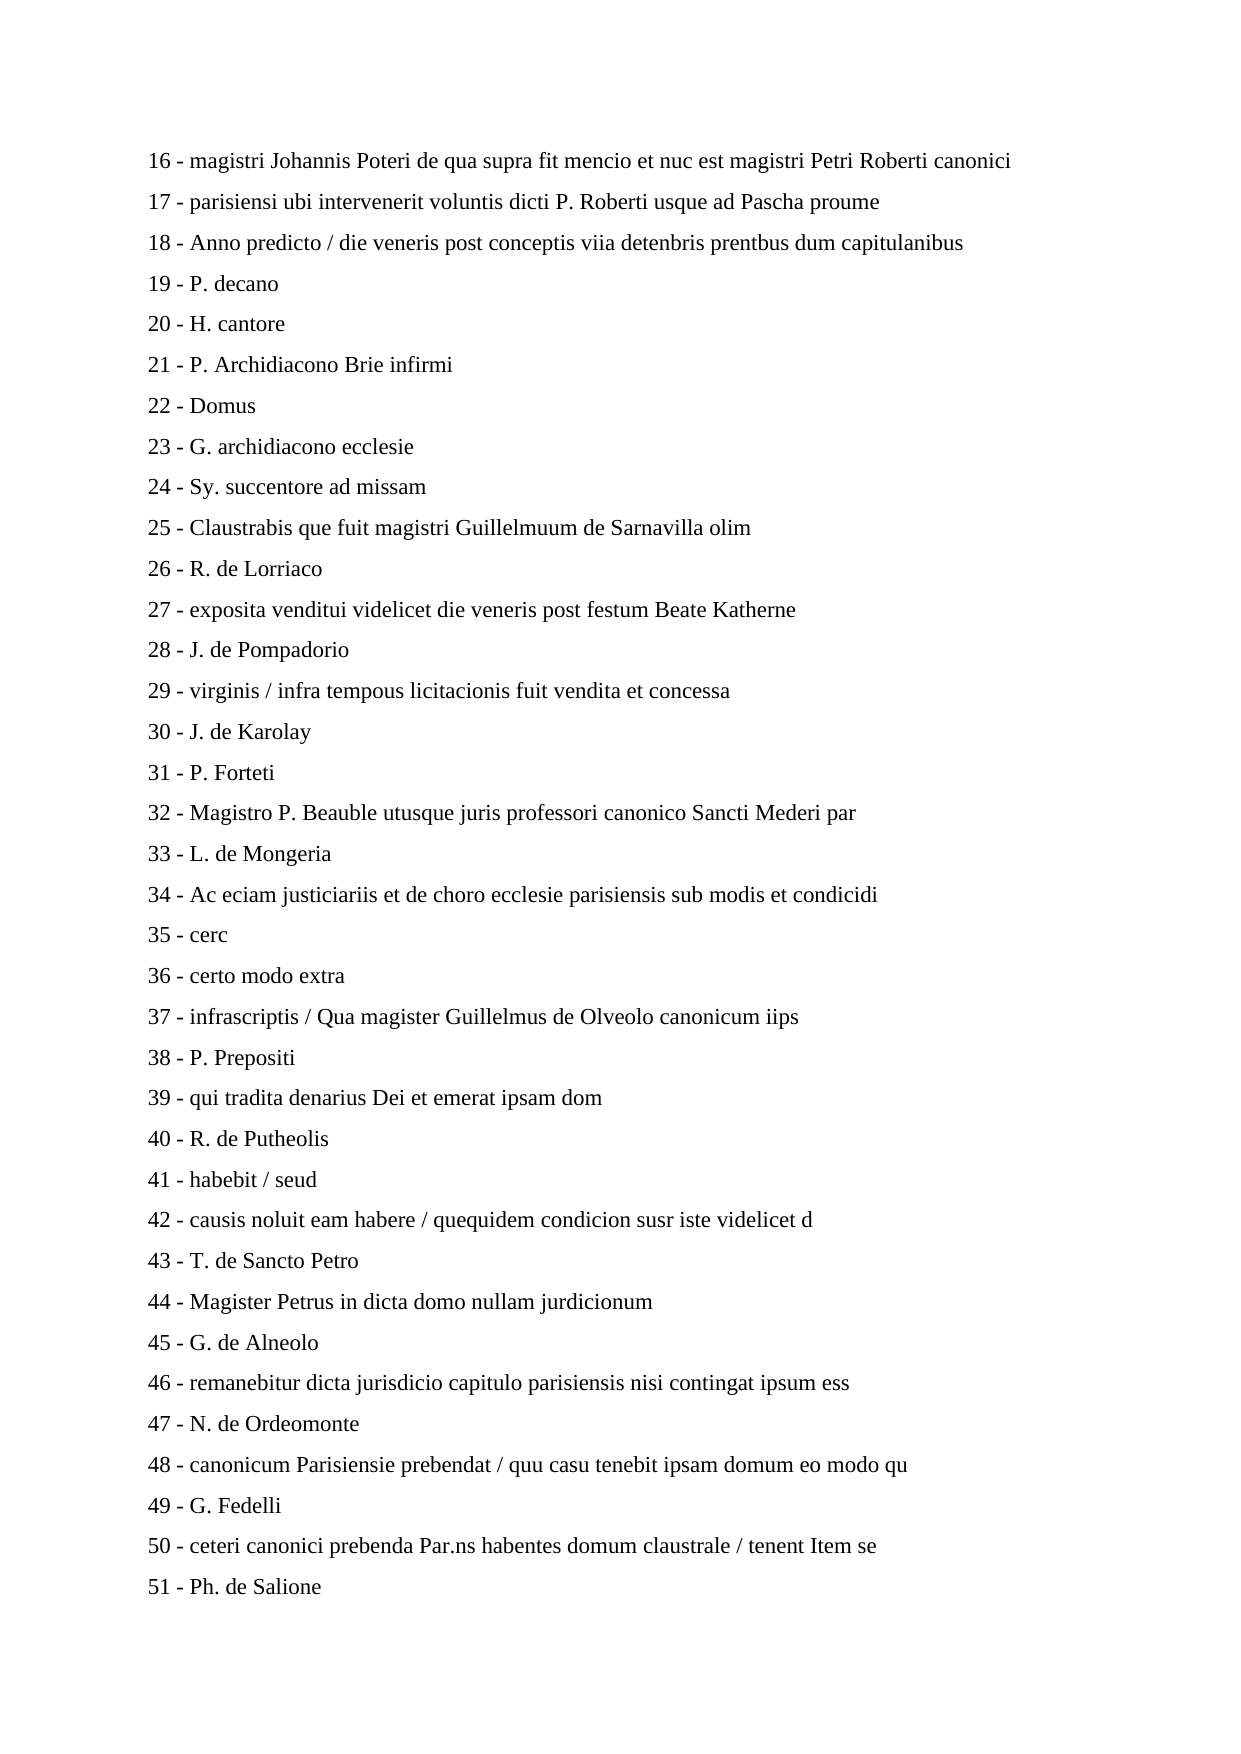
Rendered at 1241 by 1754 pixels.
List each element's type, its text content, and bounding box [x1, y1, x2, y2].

text 46 - remanebitur dicta jurisdicio capitulo parisiensis nisi contingat ipsum ess [148, 1369, 1093, 1396]
text 47 - N. de Ordeomonte [148, 1410, 1093, 1437]
text 43 - T. de Sancto Petro [148, 1247, 1093, 1274]
text 50 - ceteri canonici prebenda Par.ns habentes domum claustrale / tenent Item se [148, 1532, 1093, 1559]
text 22 - Domus [148, 392, 1093, 418]
text 27 - exposita venditui videlicet die veneris post festum Beate Katherne [148, 596, 1093, 622]
text 39 - qui tradita denarius Dei et emerat ipsam dom [148, 1084, 1093, 1111]
text 20 - H. cantore [148, 311, 1093, 337]
text 23 - G. archidiacono ecclesie [148, 433, 1093, 459]
text 31 - P. Forteti [148, 758, 1093, 785]
text 24 - Sy. succentore ad missam [148, 473, 1093, 500]
text 35 - cerc [148, 921, 1093, 948]
text 45 - G. de Alneolo [148, 1329, 1093, 1355]
text 42 - causis noluit eam habere / quequidem condicion susr iste videlicet d [148, 1207, 1093, 1233]
text 36 - certo modo extra [148, 962, 1093, 988]
text 48 - canonicum Parisiensie prebendat / quu casu tenebit ipsam domum eo modo qu [148, 1451, 1093, 1477]
text 30 - J. de Karolay [148, 718, 1093, 744]
text 16 - magistri Johannis Poteri de qua supra fit mencio et nuc est magistri Petri Roberti canonici [148, 148, 1093, 174]
text 33 - L. de Mongeria [148, 840, 1093, 866]
text 19 - P. decano [148, 270, 1093, 296]
text 38 - P. Prepositi [148, 1044, 1093, 1070]
text 21 - P. Archidiacono Brie infirmi [148, 351, 1093, 378]
text 34 - Ac eciam justiciariis et de choro ecclesie parisiensis sub modis et condicidi [148, 881, 1093, 907]
text 51 - Ph. de Salione [148, 1573, 1093, 1599]
text 26 - R. de Lorriaco [148, 555, 1093, 581]
text 28 - J. de Pompadorio [148, 636, 1093, 663]
text 29 - virginis / infra tempous licitacionis fuit vendita et concessa [148, 677, 1093, 703]
text 40 - R. de Putheolis [148, 1125, 1093, 1151]
text 17 - parisiensi ubi intervenerit voluntis dicti P. Roberti usque ad Pascha proume [148, 188, 1093, 215]
text 25 - Claustrabis que fuit magistri Guillelmuum de Sarnavilla olim [148, 514, 1093, 541]
text 32 - Magistro P. Beauble utusque juris professori canonico Sancti Mederi par [148, 799, 1093, 826]
text 37 - infrascriptis / Qua magister Guillelmus de Olveolo canonicum iips [148, 1003, 1093, 1029]
text 44 - Magister Petrus in dicta domo nullam jurdicionum [148, 1288, 1093, 1314]
text 41 - habebit / seud [148, 1166, 1093, 1192]
text 18 - Anno predicto / die veneris post conceptis viia detenbris prentbus dum capitulanibus [148, 229, 1093, 255]
text 49 - G. Fedelli [148, 1492, 1093, 1518]
